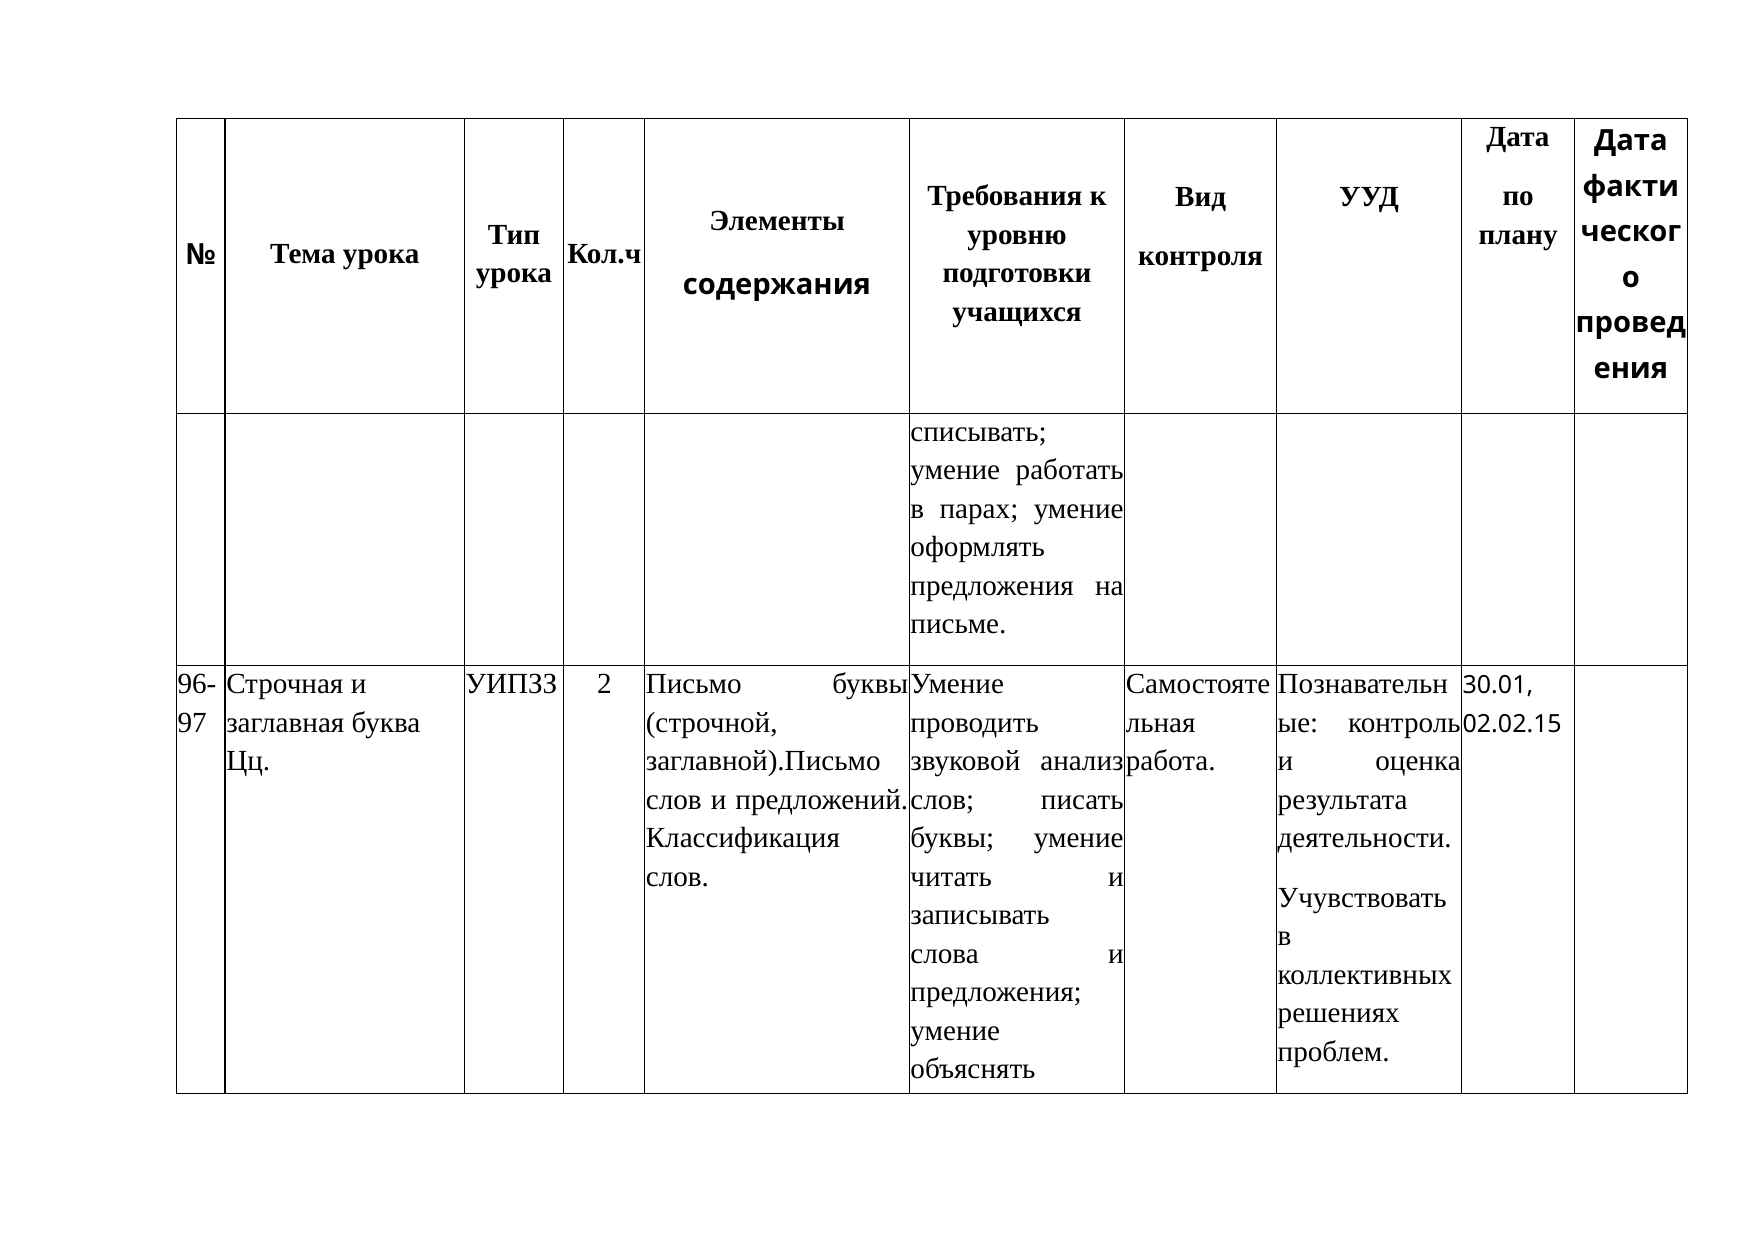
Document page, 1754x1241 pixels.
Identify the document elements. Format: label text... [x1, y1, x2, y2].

table_cell [645, 414, 909, 665]
table_cell [564, 414, 644, 665]
table_cell УИПЗЗ [465, 666, 563, 1093]
table_cell Самостоятельная работа. [1125, 666, 1276, 1093]
table_cell 2 [564, 666, 644, 1093]
table_cell 30.01, 02.02.15 [1462, 666, 1574, 1093]
table_header Дата по плану [1462, 119, 1574, 413]
table_cell [1125, 414, 1276, 665]
table_cell Письмо буквы (строчной, заглавной).Письмо слов и предложений. Классификация слов. [645, 666, 909, 1093]
table_cell [177, 414, 224, 665]
table_cell Умение проводить звуковой анализ слов; писать буквы; умение читать и записывать слова и предложения; умение объяснять [910, 666, 1124, 1093]
table_cell [226, 414, 464, 665]
table_header Дата фактического проведения [1575, 119, 1687, 413]
table_header Тема урока [226, 119, 464, 413]
table_cell 96-97 [177, 666, 224, 1093]
table_header УУД [1277, 119, 1461, 413]
table_cell [1462, 414, 1574, 665]
table_cell [1575, 666, 1687, 1093]
table_cell Строчная и заглавная буква Цц. [226, 666, 464, 1093]
table_cell списывать; умение работать в парах; умение оформлять предложения на письме. [910, 414, 1124, 665]
table_header Требования к уровню подготовки учащихся [910, 119, 1124, 413]
table_cell Познавательные: контроль и оценка результата деятельности. Учувствовать в коллективных решениях проблем. [1277, 666, 1461, 1093]
table_cell [465, 414, 563, 665]
table_header № [177, 119, 224, 413]
table_header Тип урока [465, 119, 563, 413]
table_cell [1575, 414, 1687, 665]
table_cell [1277, 414, 1461, 665]
table_header Кол.ч [564, 119, 644, 413]
table_header Вид контроля [1125, 119, 1276, 413]
table_header Элементы содержания [645, 119, 909, 413]
